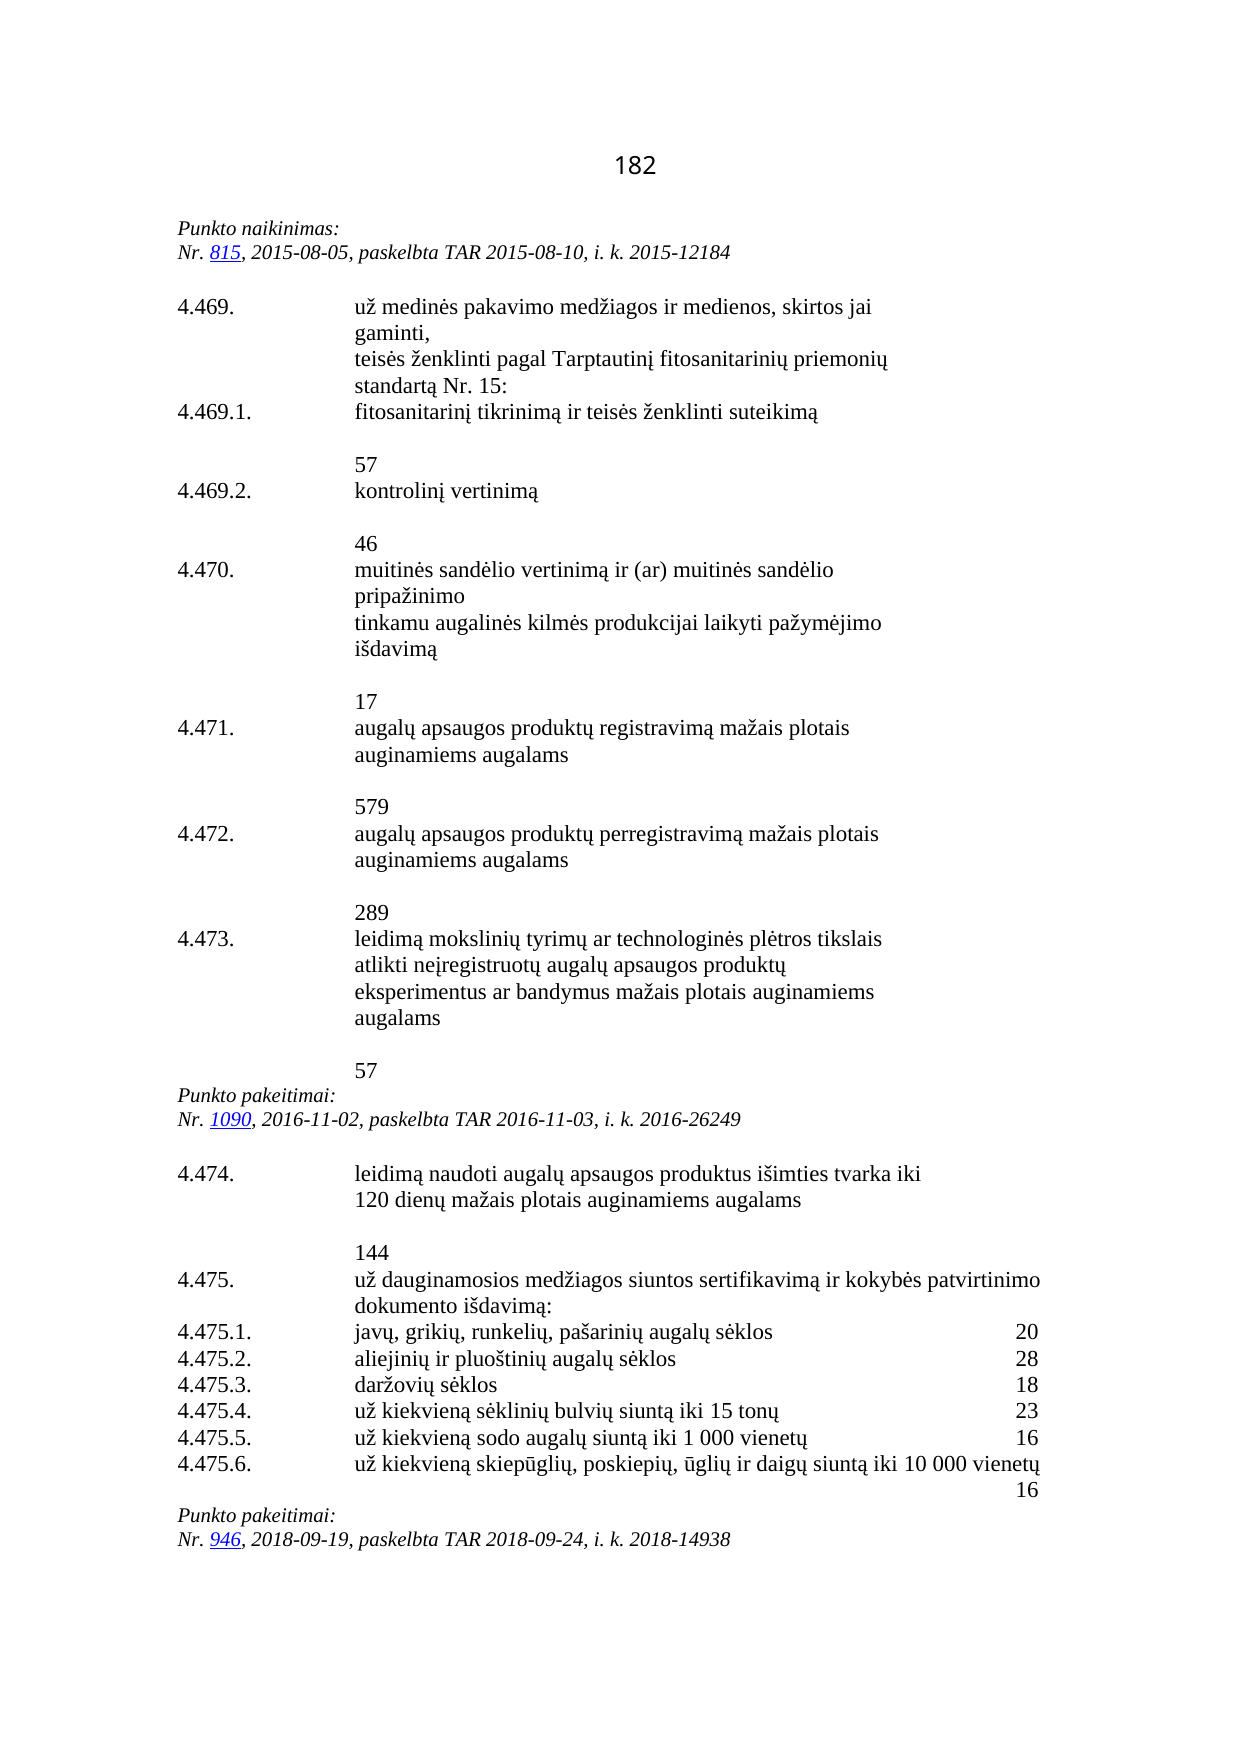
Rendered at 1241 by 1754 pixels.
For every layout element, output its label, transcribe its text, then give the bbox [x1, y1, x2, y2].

text 4.475.4. už kiekvieną sėklinių bulvių siuntą iki 15 tonų 23 [177, 1397, 1093, 1424]
text atlikti neįregistruotų augalų apsaugos produktų [354, 952, 945, 978]
text 4.475.2. aliejinių ir pluoštinių augalų sėklos 28 [177, 1345, 1093, 1371]
text standartą Nr. 15: [354, 372, 945, 398]
text 4.475. už dauginamosios medžiagos siuntos sertifikavimą ir kokybės patvirtinimo dokumento išdavimą: [177, 1266, 1093, 1318]
text Punkto pakeitimai: [177, 1503, 1093, 1527]
text 4.474. leidimą naudoti augalų apsaugos produktus išimties tvarka iki [177, 1160, 945, 1187]
text 4.471. augalų apsaugos produktų registravimą mažais plotais [177, 714, 945, 741]
text Nr. 1090, 2016-11-02, paskelbta TAR 2016-11-03, i. k. 2016-26249 [177, 1107, 1093, 1131]
text 4.475.3. daržovių sėklos 18 [177, 1371, 1093, 1397]
text Nr. 815, 2015-08-05, paskelbta TAR 2015-08-10, i. k. 2015-12184 [177, 240, 1093, 264]
text 4.469.1. fitosanitarinį tikrinimą ir teisės ženklinti suteikimą 57 [177, 398, 945, 477]
text 120 dienų mažais plotais auginamiems augalams 144 [354, 1187, 945, 1266]
text auginamiems augalams 289 [354, 846, 945, 925]
text 4.475.1. javų, grikių, runkelių, pašarinių augalų sėklos 20 [177, 1318, 1093, 1345]
text 4.469.2. kontrolinį vertinimą 46 [177, 477, 945, 556]
text 4.470. muitinės sandėlio vertinimą ir (ar) muitinės sandėlio pripažinimo [177, 556, 945, 609]
text 4.472. augalų apsaugos produktų perregistravimą mažais plotais [177, 820, 945, 846]
text tinkamu augalinės kilmės produkcijai laikyti pažymėjimo išdavimą 17 [354, 609, 945, 714]
text teisės ženklinti pagal Tarptautinį fitosanitarinių priemonių [354, 345, 945, 372]
text 4.473. leidimą mokslinių tyrimų ar technologinės plėtros tikslais [177, 925, 945, 952]
text 4.475.5. už kiekvieną sodo augalų siuntą iki 1 000 vienetų 16 [177, 1424, 1093, 1450]
text Punkto naikinimas: [177, 216, 1093, 240]
text auginamiems augalams 579 [354, 741, 945, 820]
text augalams 57 [354, 1004, 945, 1083]
text 4.475.6. už kiekvieną skiepūglių, poskiepių, ūglių ir daigų siuntą iki 10 000 vienetų 16 [177, 1450, 1093, 1503]
text 4.469. už medinės pakavimo medžiagos ir medienos, skirtos jai gaminti, [177, 293, 945, 345]
text eksperimentus ar bandymus mažais plotais auginamiems [354, 978, 945, 1004]
text Punkto pakeitimai: [177, 1083, 1093, 1107]
text Nr. 946, 2018-09-19, paskelbta TAR 2018-09-24, i. k. 2018-14938 [177, 1527, 1093, 1551]
